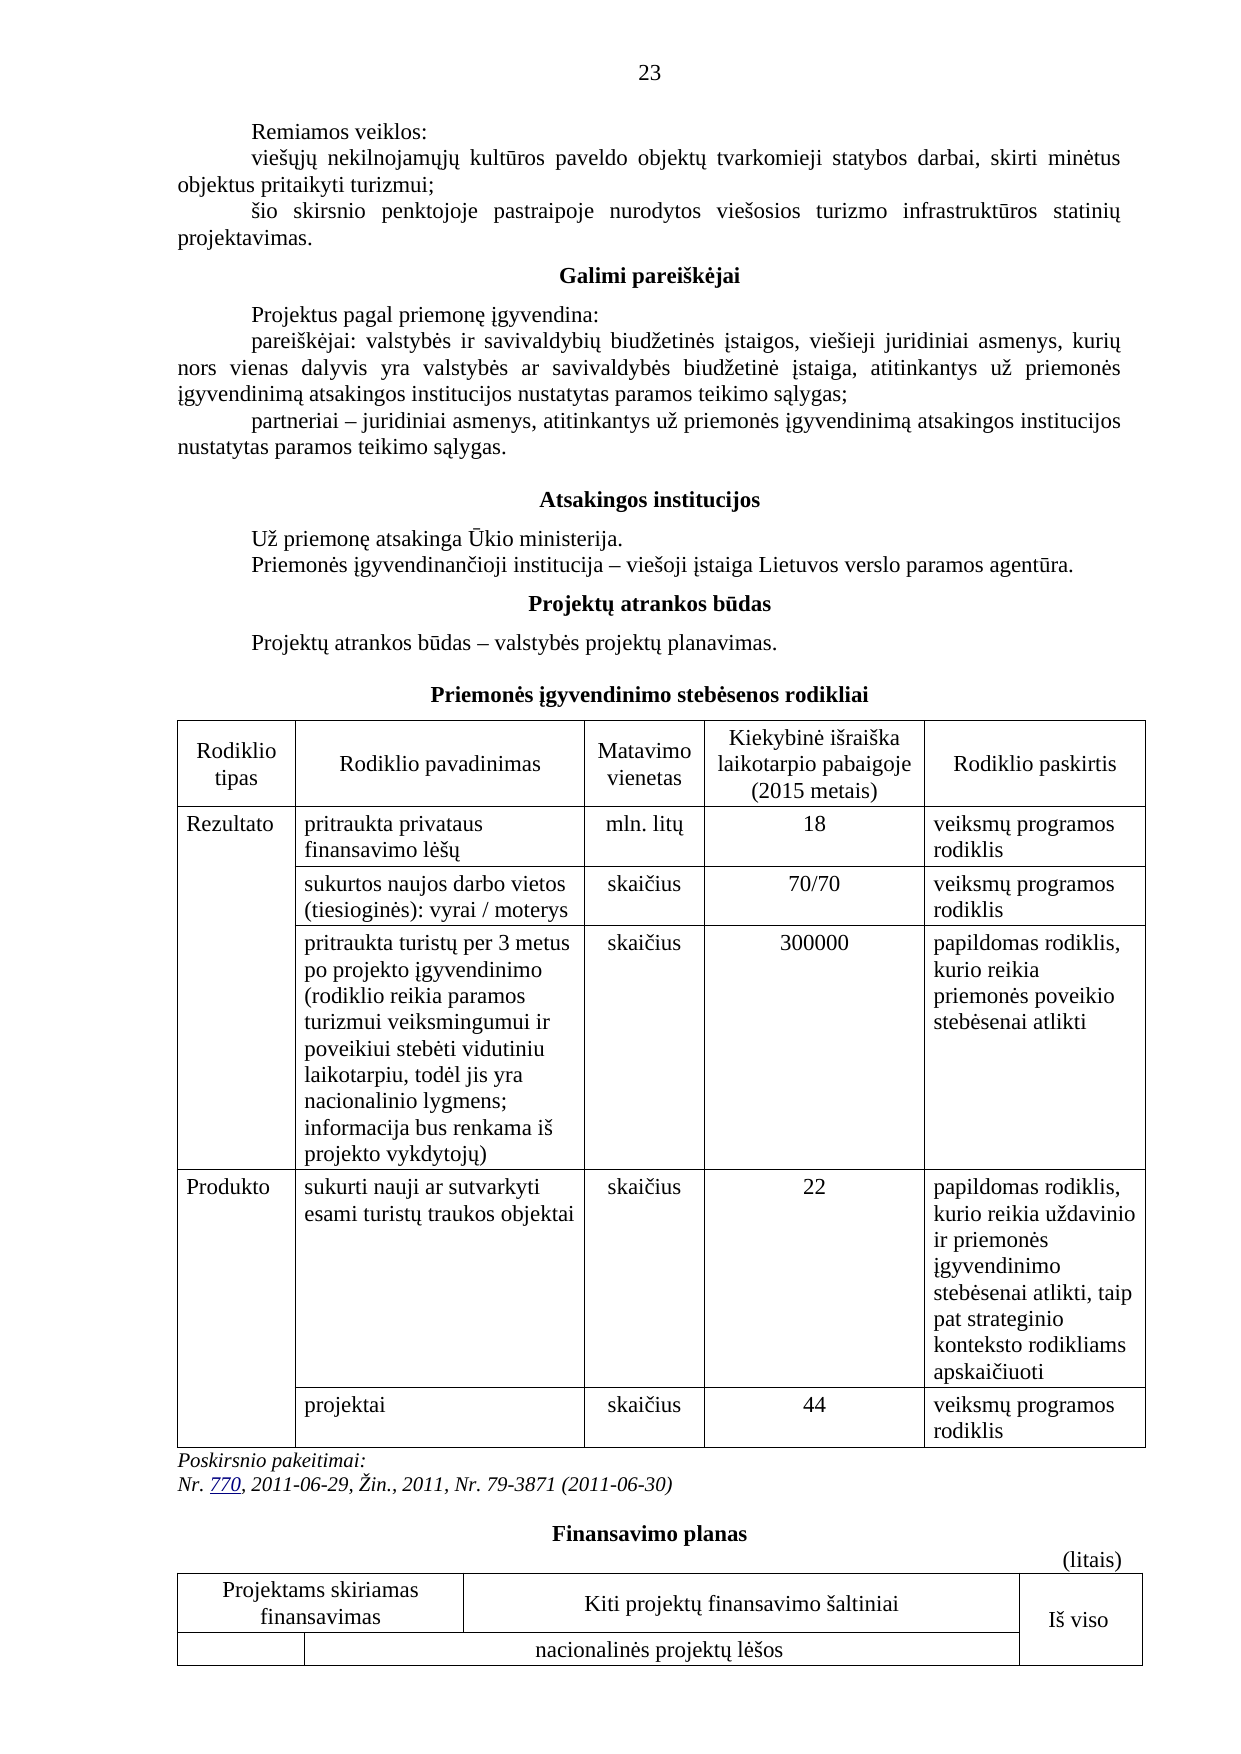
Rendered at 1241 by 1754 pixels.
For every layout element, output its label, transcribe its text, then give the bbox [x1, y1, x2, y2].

table_cell nacionalinės projektų lėšos [305, 1633, 1019, 1665]
table_cell Produkto [178, 1170, 295, 1447]
table_cell 70/70 [705, 867, 924, 925]
text Nr. 770, 2011-06-29, Žin., 2011, Nr. 79-3871 (2011-06-30) [177, 1472, 1122, 1496]
table_cell veiksmų programos rodiklis [925, 867, 1145, 925]
table_cell projektai [296, 1388, 584, 1447]
table_cell papildomas rodiklis, kurio reikia priemonės poveikio stebėsenai atlikti [925, 926, 1145, 1169]
text Finansavimo planas [177, 1520, 1122, 1546]
text Projektų atrankos būdas [177, 590, 1122, 616]
text pareiškėjai: valstybės ir savivaldybių biudžetinės įstaigos, viešieji juridiniai asmenys, kurių nors vienas dalyvis yra valstybės ar savivaldybės biudžetinė įstaiga, atitinkantys už priemonės įgyvendinimą atsakingos institucijos nustatytas paramos teikimo sąlygas; [177, 328, 1122, 407]
table_cell pritraukta privataus finansavimo lėšų [296, 807, 584, 866]
table_header Rodiklio paskirtis [925, 721, 1145, 806]
table_cell [178, 1633, 304, 1665]
table_cell Rezultato [178, 807, 295, 866]
table_header Iš viso [1020, 1574, 1142, 1665]
table_cell papildomas rodiklis, kurio reikia uždavinio ir priemonės įgyvendinimo stebėsenai atlikti, taip pat strateginio konteksto rodikliams apskaičiuoti [925, 1170, 1145, 1387]
text Atsakingos institucijos [177, 486, 1122, 512]
text viešųjų nekilnojamųjų kultūros paveldo objektų tvarkomieji statybos darbai, skirti minėtus objektus pritaikyti turizmui; [177, 144, 1122, 197]
text Už priemonę atsakinga Ūkio ministerija. [177, 524, 1122, 551]
table_cell 22 [705, 1170, 924, 1387]
text Priemonės įgyvendinančioji institucija – viešoji įstaiga Lietuvos verslo paramos agentūra. [177, 551, 1122, 577]
text Projektus pagal priemonę įgyvendina: [177, 301, 1122, 328]
table_header Projektams skiriamas finansavimas [178, 1574, 463, 1632]
text partneriai – juridiniai asmenys, atitinkantys už priemonės įgyvendinimą atsakingos institucijos nustatytas paramos teikimo sąlygas. [177, 407, 1122, 459]
table_header Kiekybinė išraiška laikotarpio pabaigoje (2015 metais) [705, 721, 924, 806]
table_cell skaičius [585, 867, 704, 925]
text Priemonės įgyvendinimo stebėsenos rodikliai [177, 681, 1122, 708]
table_cell mln. litų [585, 807, 704, 866]
text Remiamos veiklos: [177, 118, 1122, 144]
text Poskirsnio pakeitimai: [177, 1448, 1122, 1472]
table_cell sukurtos naujos darbo vietos (tiesioginės): vyrai / moterys [296, 867, 584, 925]
table_cell skaičius [585, 926, 704, 1169]
table_cell 18 [705, 807, 924, 866]
table_header Matavimo vienetas [585, 721, 704, 806]
table_header Rodiklio pavadinimas [296, 721, 584, 806]
table_cell veiksmų programos rodiklis [925, 807, 1145, 866]
table_cell skaičius [585, 1170, 704, 1387]
table_cell [178, 925, 295, 1169]
text Projektų atrankos būdas – valstybės projektų planavimas. [177, 629, 1122, 655]
table_cell [178, 866, 295, 925]
table_cell veiksmų programos rodiklis [925, 1388, 1145, 1447]
text (litais) [177, 1546, 1122, 1573]
table_cell pritraukta turistų per 3 metus po projekto įgyvendinimo (rodiklio reikia paramos turizmui veiksmingumui ir poveikiui stebėti vidutiniu laikotarpiu, todėl jis yra nacionalinio lygmens; informacija bus renkama iš projekto vykdytojų) [296, 926, 584, 1169]
table_cell sukurti nauji ar sutvarkyti esami turistų traukos objektai [296, 1170, 584, 1387]
table_cell 300000 [705, 926, 924, 1169]
table_header Kiti projektų finansavimo šaltiniai [464, 1574, 1019, 1632]
table_header Rodiklio tipas [178, 721, 295, 806]
table_cell skaičius [585, 1388, 704, 1447]
table_cell 44 [705, 1388, 924, 1447]
text Galimi pareiškėjai [177, 262, 1122, 289]
text šio skirsnio penktojoje pastraipoje nurodytos viešosios turizmo infrastruktūros statinių projektavimas. [177, 197, 1122, 250]
